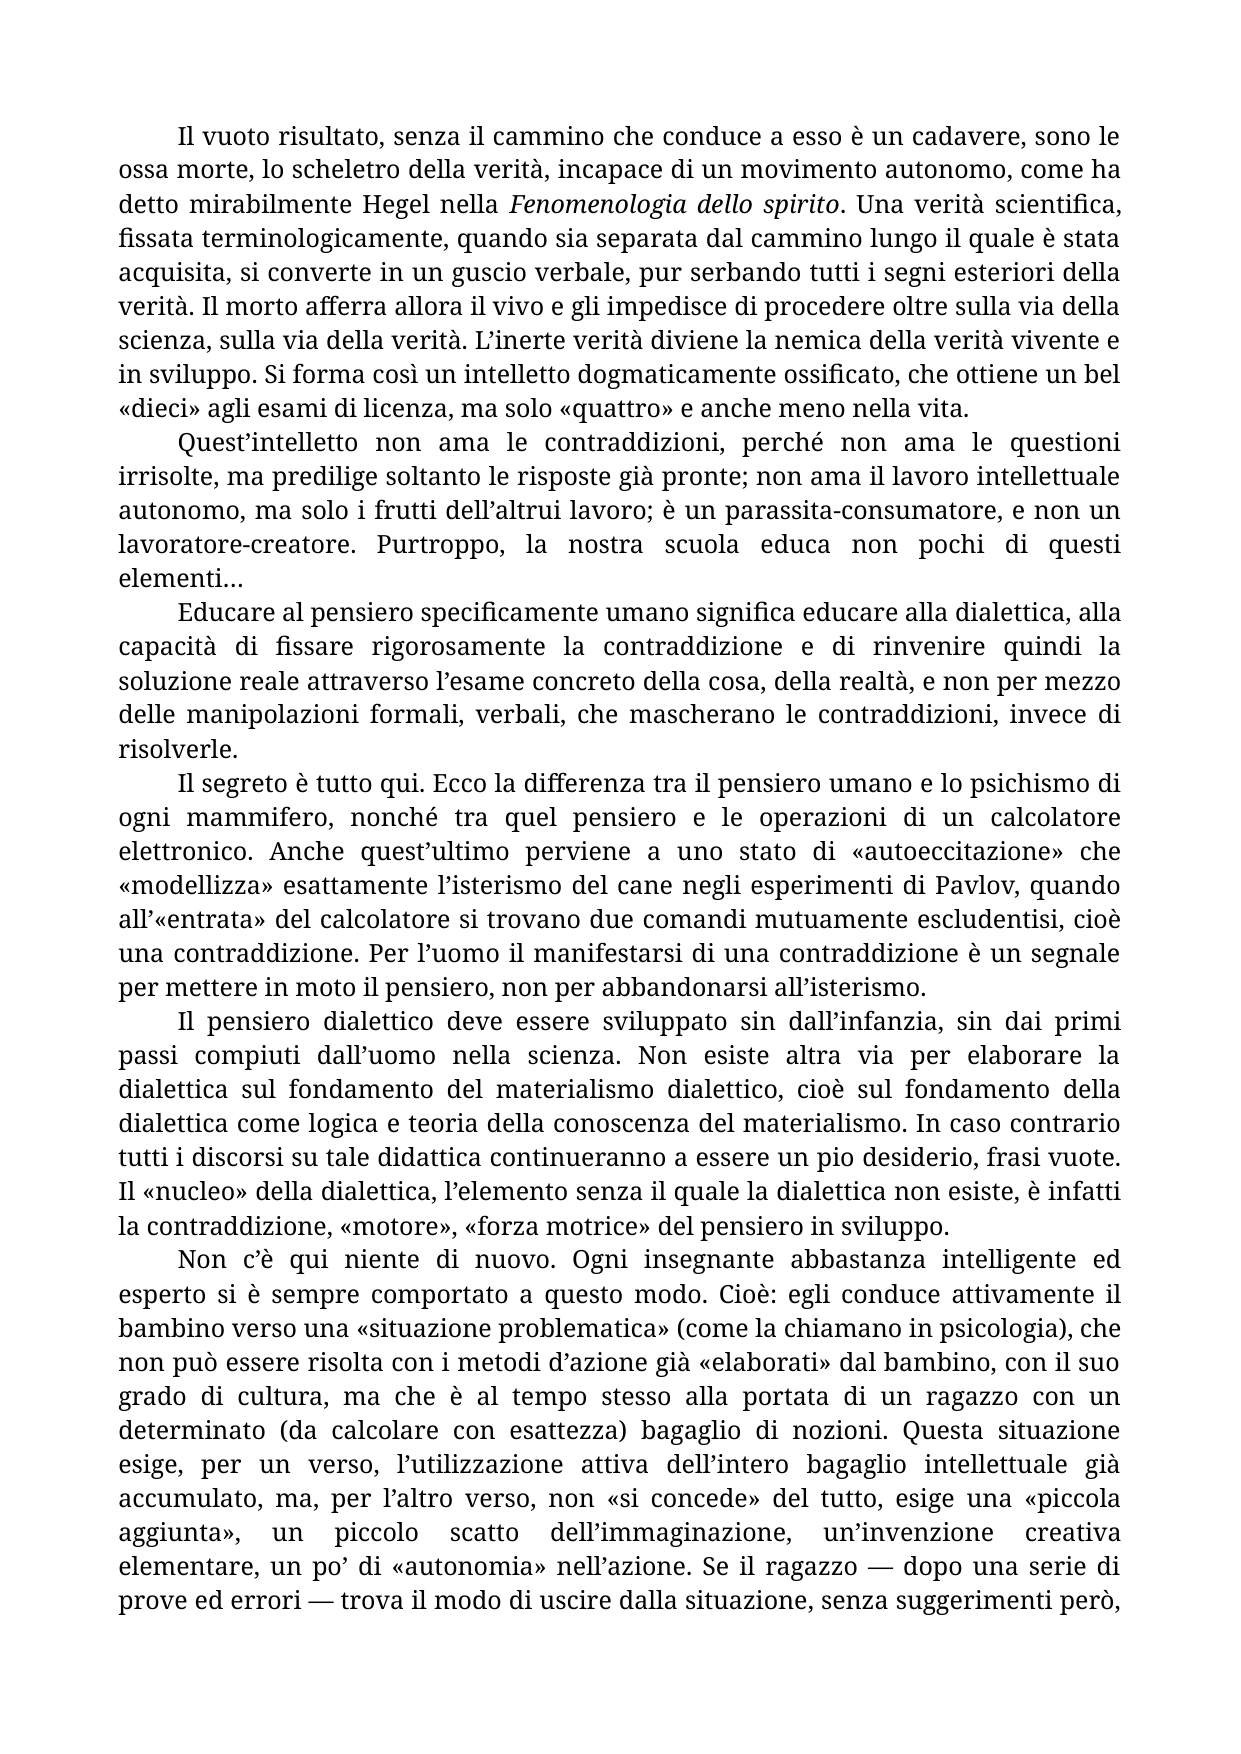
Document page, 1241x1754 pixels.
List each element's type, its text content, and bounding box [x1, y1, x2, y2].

text Il pensiero dialettico deve essere sviluppato sin dall’infanzia, sin dai primi passi compiuti dall’uomo nella scienza. Non esiste altra via per elaborare la dialettica sul fondamento del materialismo dialettico, cioè sul fondamento della dialettica come logica e teoria della conoscenza del materialismo. In caso contrario tutti i discorsi su tale didattica continueranno a essere un pio desiderio, frasi vuote. Il «nucleo» della dialettica, l’elemento senza il quale la dialettica non esiste, è infatti la contraddizione, «motore», «forza motrice» del pensiero in sviluppo. [118, 1004, 1122, 1242]
text Educare al pensiero specificamente umano significa educare alla dialettica, alla capacità di fissare rigorosamente la contraddizione e di rinvenire quindi la soluzione reale attraverso l’esame concreto della cosa, della realtà, e non per mezzo delle manipolazioni formali, verbali, che mascherano le contraddizioni, invece di risolverle. [118, 595, 1122, 765]
text Il vuoto risultato, senza il cammino che conduce a esso è un cadavere, sono le ossa morte, lo scheletro della verità, incapace di un movimento autonomo, come ha detto mirabilmente Hegel nella Fenomenologia dello spirito. Una verità scientifica, fissata terminologicamente, quando sia separata dal cammino lungo il quale è stata acquisita, si converte in un guscio verbale, pur serbando tutti i segni esteriori della verità. Il morto afferra allora il vivo e gli impedisce di procedere oltre sulla via della scienza, sulla via della verità. L’inerte verità diviene la nemica della verità vivente e in sviluppo. Si forma così un intelletto dogmaticamente ossificato, che ottiene un bel «dieci» agli esami di licenza, ma solo «quattro» e anche meno nella vita. [118, 118, 1122, 425]
text Il segreto è tutto qui. Ecco la differenza tra il pensiero umano e lo psichismo di ogni mammifero, nonché tra quel pensiero e le operazioni di un calcolatore elettronico. Anche quest’ultimo perviene a uno stato di «autoeccitazione» che «modellizza» esattamente l’isterismo del cane negli esperimenti di Pavlov, quando all’«entrata» del calcolatore si trovano due comandi mutuamente escludentisi, cioè una contraddizione. Per l’uomo il manifestarsi di una contraddizione è un segnale per mettere in moto il pensiero, non per abbandonarsi all’isterismo. [118, 765, 1122, 1004]
text Quest’intelletto non ama le contraddizioni, perché non ama le questioni irrisolte, ma predilige soltanto le risposte già pronte; non ama il lavoro intellettuale autonomo, ma solo i frutti dell’altrui lavoro; è un parassita-consumatore, e non un lavoratore-creatore. Purtroppo, la nostra scuola educa non pochi di questi elementi… [118, 425, 1122, 595]
text Non c’è qui niente di nuovo. Ogni insegnante abbastanza intelligente ed esperto si è sempre comportato a questo modo. Cioè: egli conduce attivamente il bambino verso una «situazione problematica» (come la chiamano in psicologia), che non può essere risolta con i metodi d’azione già «elaborati» dal bambino, con il suo grado di cultura, ma che è al tempo stesso alla portata di un ragazzo con un determinato (da calcolare con esattezza) bagaglio di nozioni. Questa situazione esige, per un verso, l’utilizzazione attiva dell’intero bagaglio intellettuale già accumulato, ma, per l’altro verso, non «si concede» del tutto, esige una «piccola aggiunta», un piccolo scatto dell’immaginazione, un’invenzione creativa elementare, un po’ di «autonomia» nell’azione. Se il ragazzo — dopo una serie di prove ed errori — trova il modo di uscire dalla situazione, senza suggerimenti però, [118, 1242, 1122, 1617]
